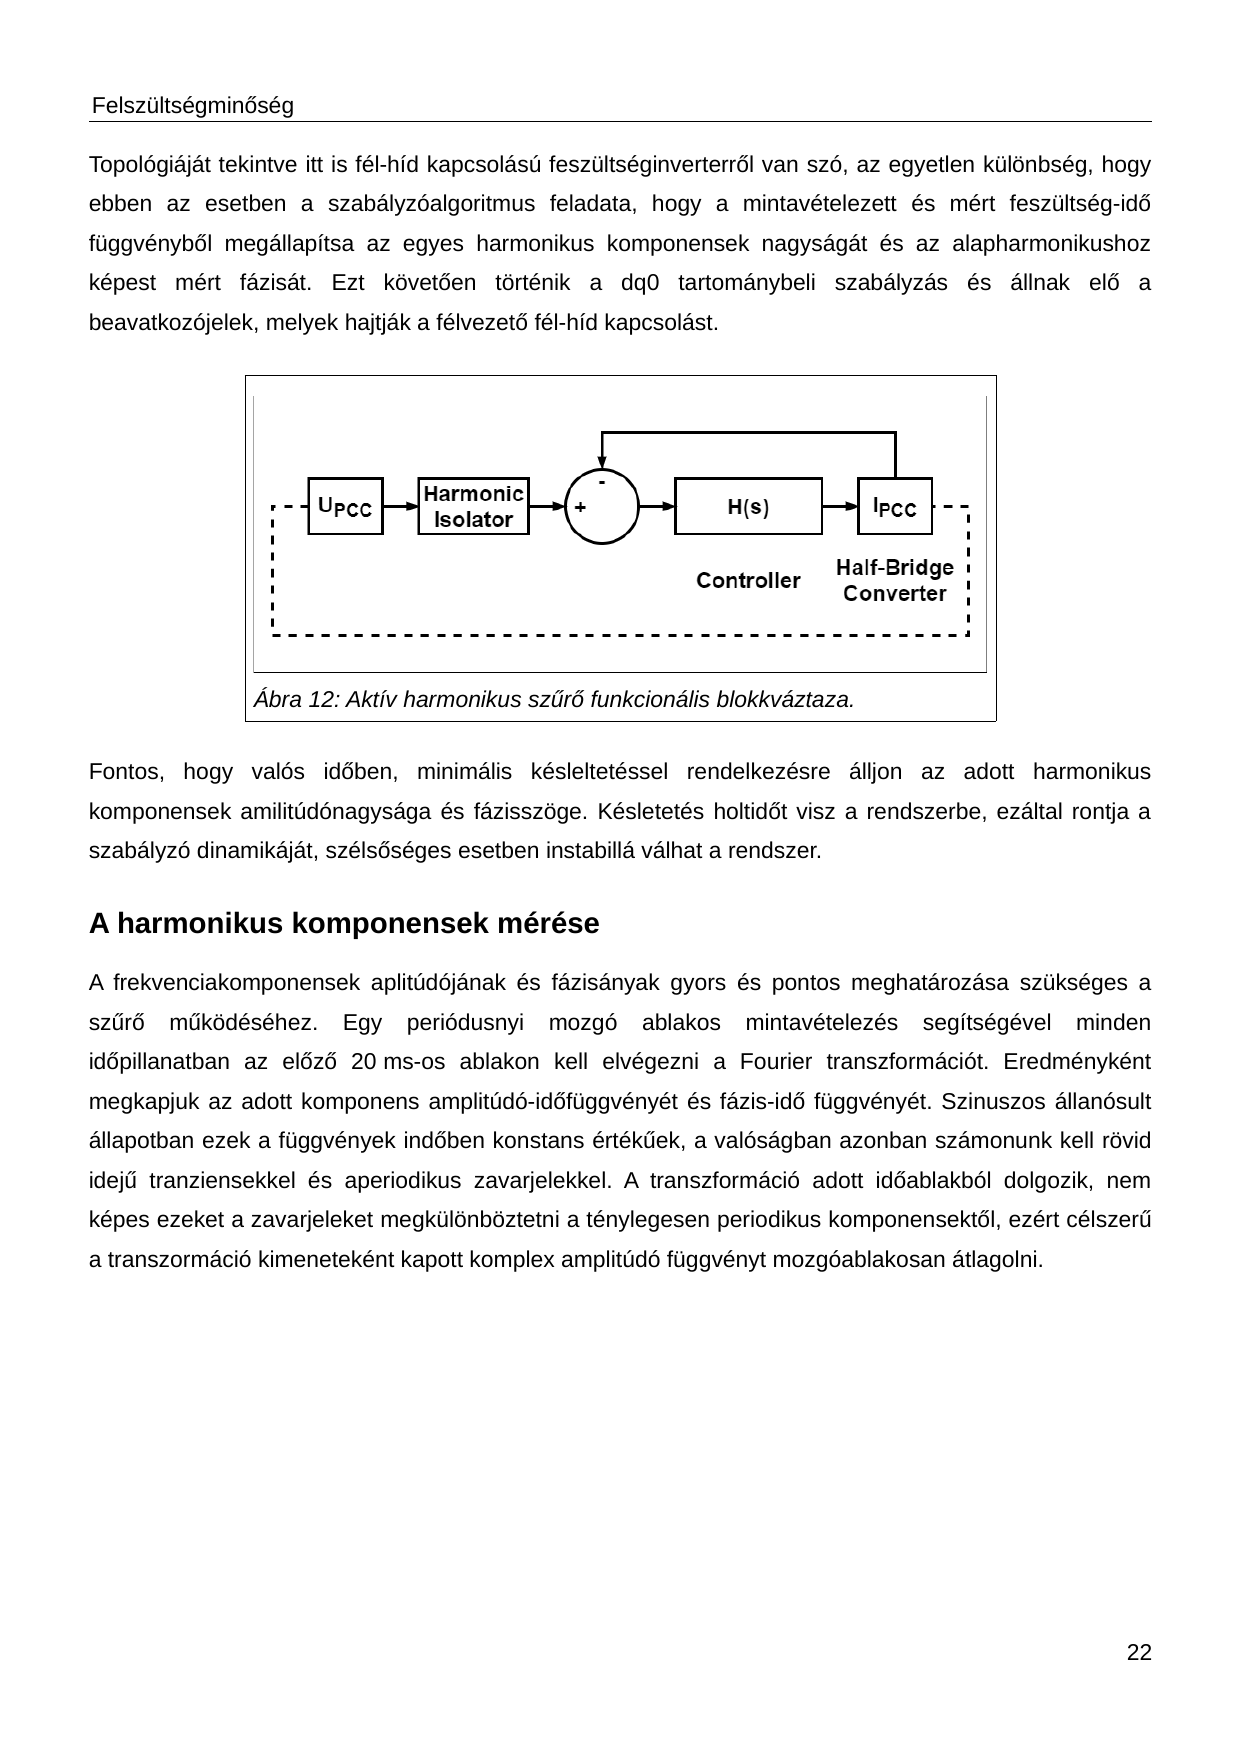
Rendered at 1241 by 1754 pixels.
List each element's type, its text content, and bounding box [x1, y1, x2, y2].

text Fontos, hogy valós időben, minimális késleltetéssel rendelkezésre álljon az adott harmonikus komponensek amilitúdónagysága és fázisszöge. Késletetés holtidőt visz a rendszerbe, ezáltal rontja a szabályzó dinamikáját, szélsőséges esetben instabillá válhat a rendszer. [88, 363, 1152, 863]
subtitle A harmonikus komponensek mérése [88, 906, 1152, 940]
text Ábra 12: Aktív harmonikus szűrő funkcionális blokkváztaza. [253, 673, 987, 712]
text Topológiáját tekintve itt is fél-híd kapcsolású feszültséginverterről van szó, az egyetlen különbség, hogy ebben az esetben a szabályzóalgoritmus feladata, hogy a mintavételezett és mért feszültség-idő függvényből megállapítsa az egyes harmonikus komponensek nagyságát és az alapharmonikushoz képest mért fázisát. Ezt követően történik a dq0 tartománybeli szabályzás és állnak elő a beavatkozójelek, melyek hajtják a félvezető fél-híd kapcsolást. [88, 151, 1152, 335]
picture [253, 396, 987, 673]
text A frekvenciakomponensek aplitúdójának és fázisányak gyors és pontos meghatározása szükséges a szűrő működéséhez. Egy periódusnyi mozgó ablakos mintavételezés segítségével minden időpillanatban az előző 20 ms-os ablakon kell elvégezni a Fourier transzformációt. Eredményként megkapjuk az adott komponens amplitúdó-időfüggvényét és fázis-idő függvényét. Szinuszos állanósult állapotban ezek a függvények indőben konstans értékűek, a valóságban azonban számonunk kell rövid idejű tranziensekkel és aperiodikus zavarjelekkel. A transzformáció adott időablakból dolgozik, nem képes ezeket a zavarjeleket megkülönböztetni a ténylegesen periodikus komponensektől, ezért célszerű a transzormáció kimeneteként kapott komplex amplitúdó függvényt mozgóablakosan átlagolni. [88, 969, 1152, 1272]
